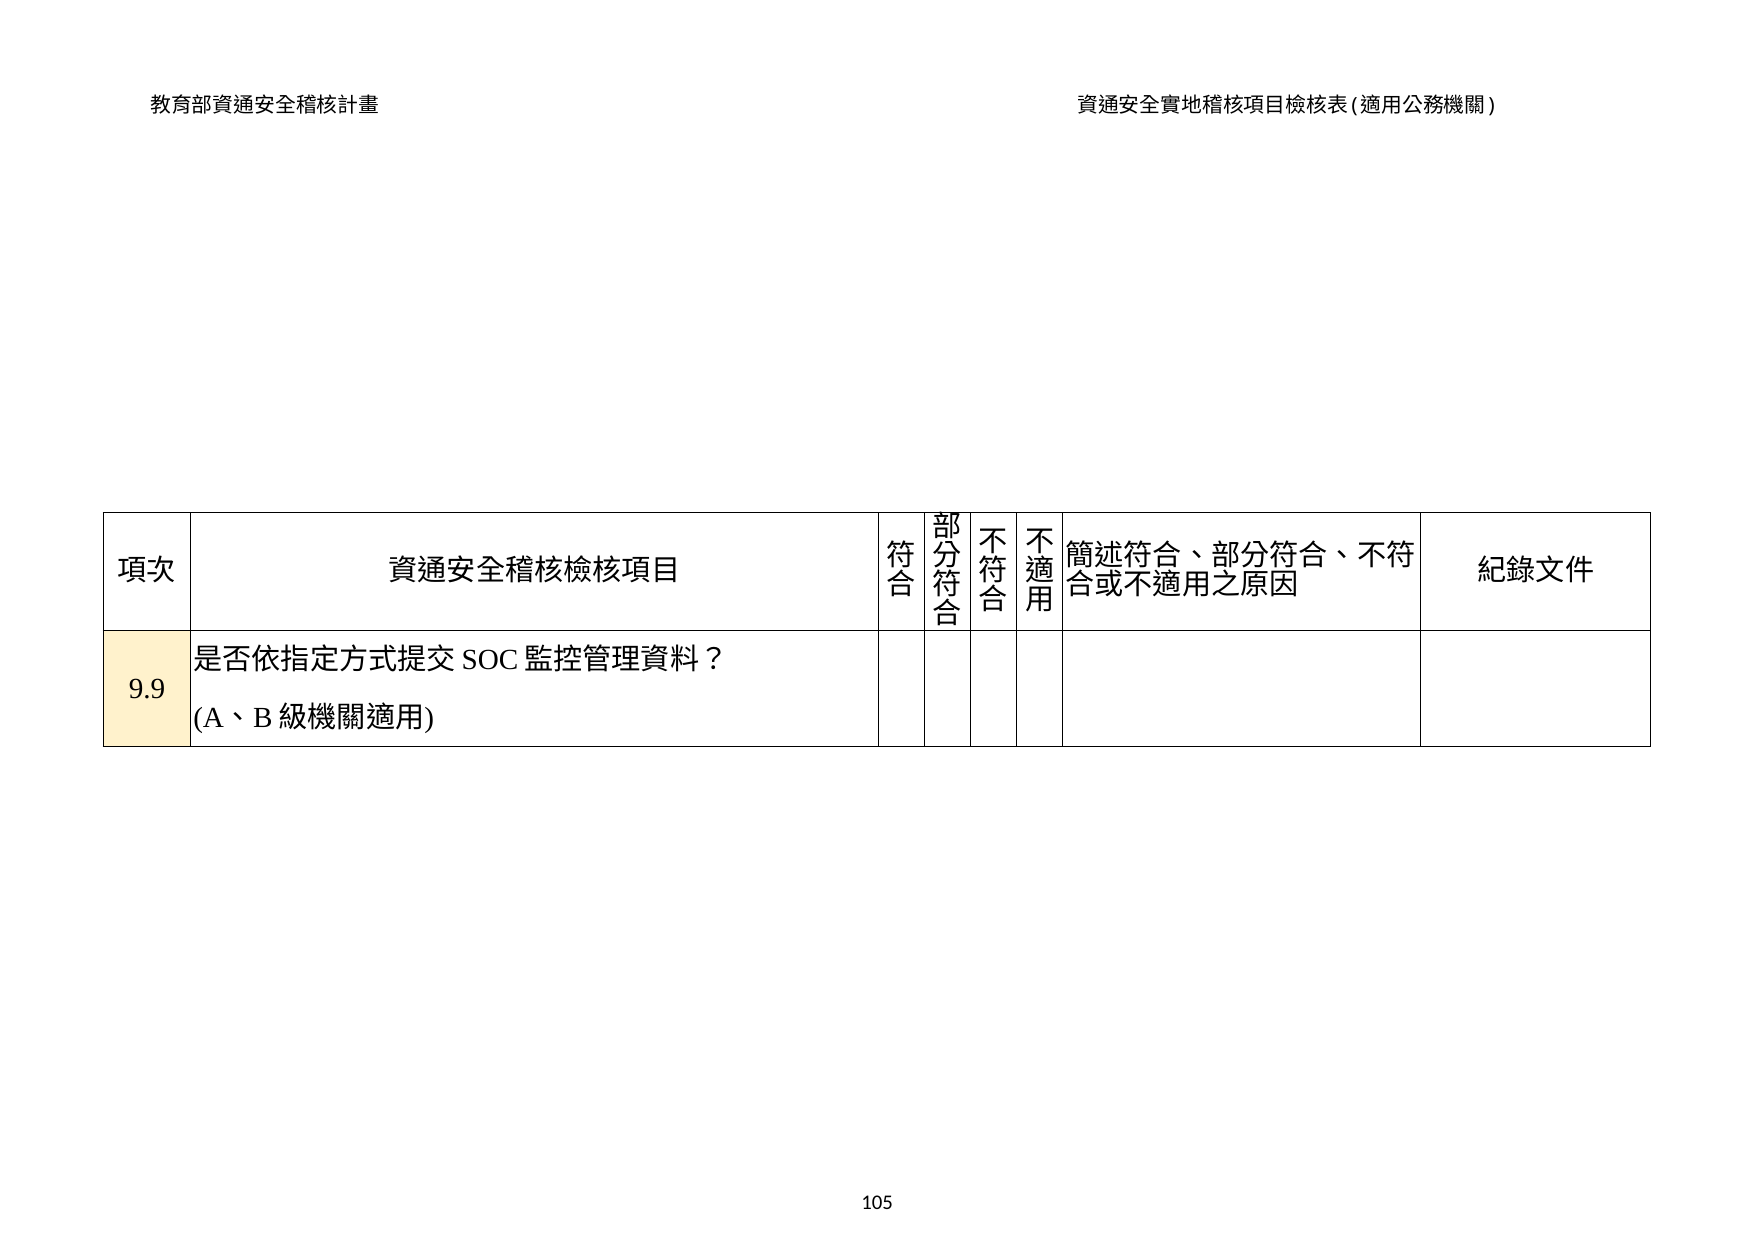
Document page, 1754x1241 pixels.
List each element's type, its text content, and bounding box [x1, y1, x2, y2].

table_cell [971, 631, 1016, 746]
table_header 不符合 [971, 513, 1016, 630]
table_header 紀錄文件 [1421, 513, 1650, 630]
table_cell [879, 631, 924, 746]
table_header 項次 [104, 513, 190, 630]
table_header 資通安全稽核檢核項目 [191, 513, 878, 630]
table_header 部分符合 [925, 513, 970, 630]
table_header 不適用 [1017, 513, 1062, 630]
table_cell 是否依指定方式提交SOC監控管理資料？ (A、B級機關適用) [191, 631, 878, 746]
table_cell 9.9 [104, 631, 190, 746]
table_header 符合 [879, 513, 924, 630]
table_header 簡述符合、部分符合、不符合或不適用之原因 [1063, 513, 1420, 630]
table_cell [1017, 631, 1062, 746]
table_cell [1421, 631, 1650, 746]
table_cell [925, 631, 970, 746]
table_cell [1063, 631, 1420, 746]
